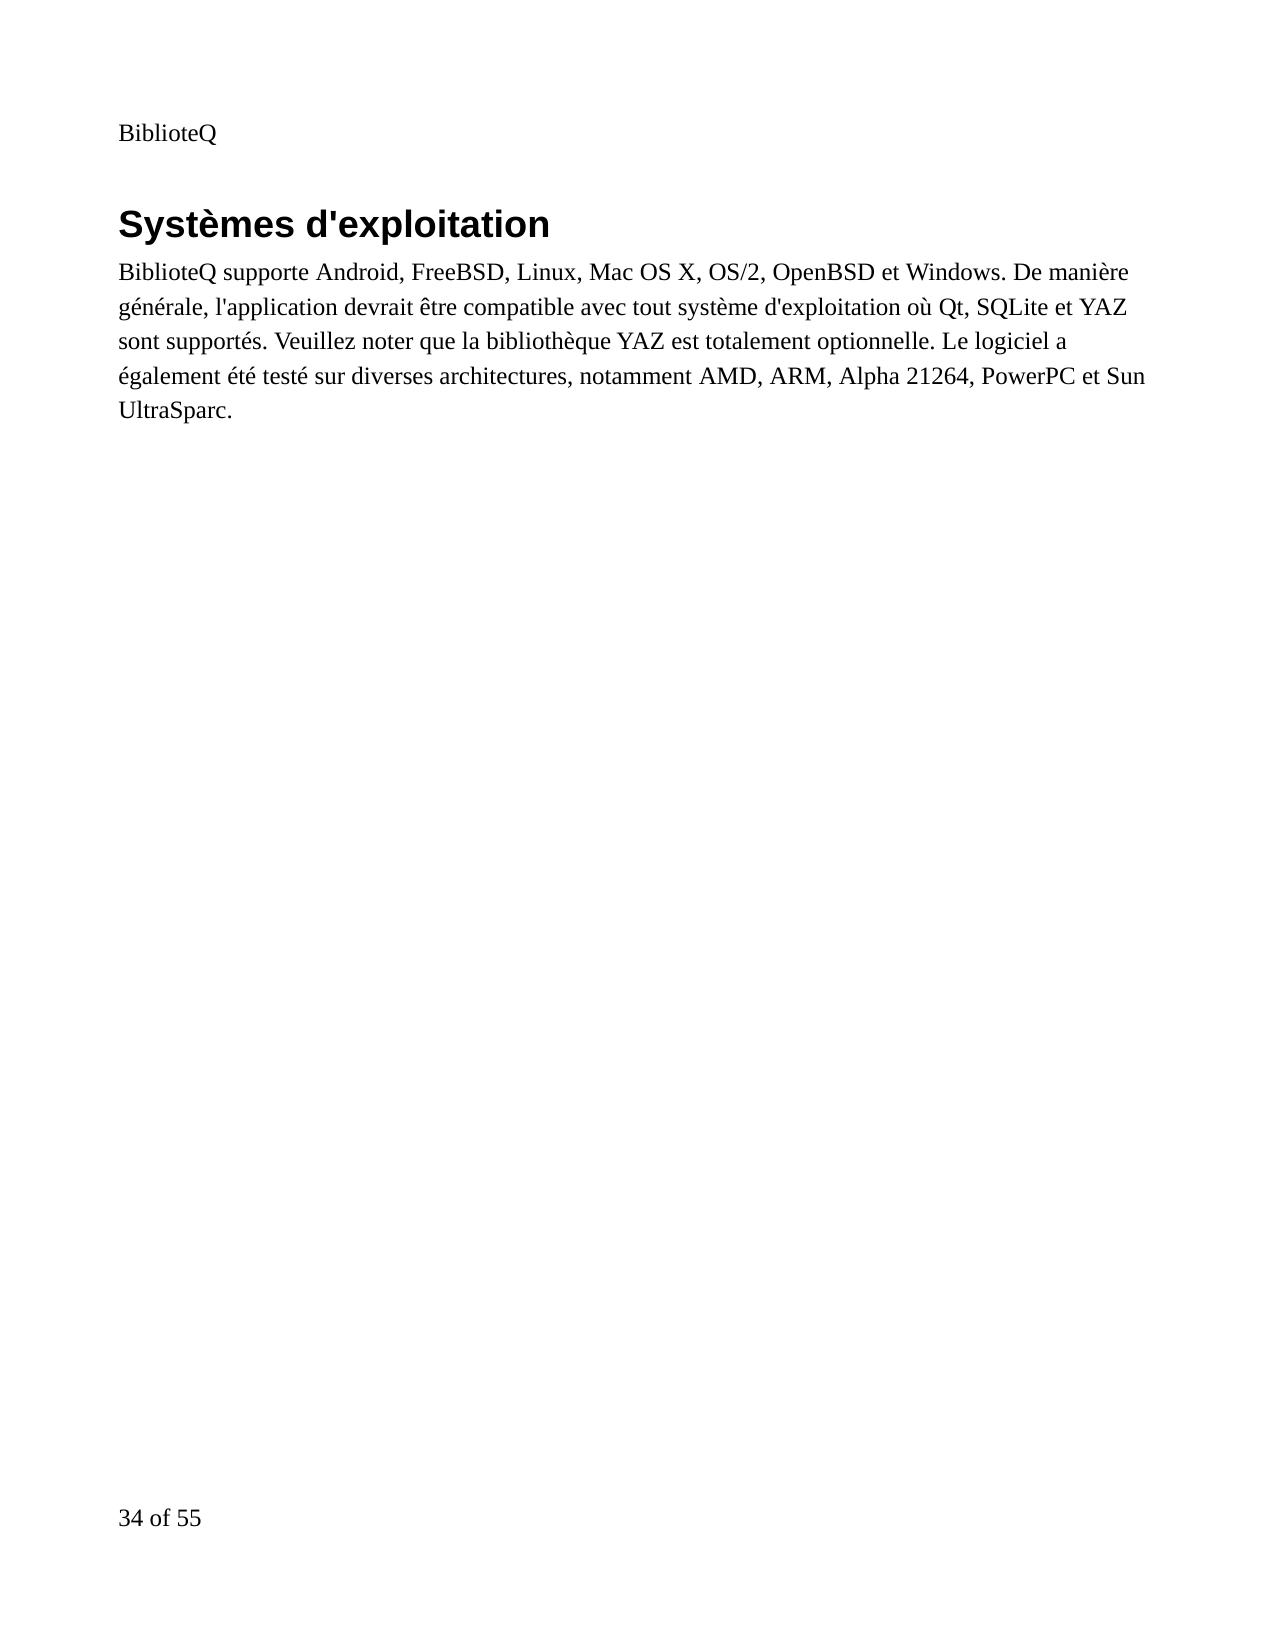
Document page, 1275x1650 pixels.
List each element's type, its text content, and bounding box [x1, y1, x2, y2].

text BiblioteQ supporte Android, FreeBSD, Linux, Mac OS X, OS/2, OpenBSD et Windows. De manière générale, l'application devrait être compatible avec tout système d'exploitation où Qt, SQLite et YAZ sont supportés. Veuillez noter que la bibliothèque YAZ est totalement optionnelle. Le logiciel a également été testé sur diverses architectures, notamment AMD, ARM, Alpha 21264, PowerPC et Sun UltraSparc. [118, 257, 1157, 424]
subtitle Systèmes d'exploitation [118, 201, 1157, 245]
